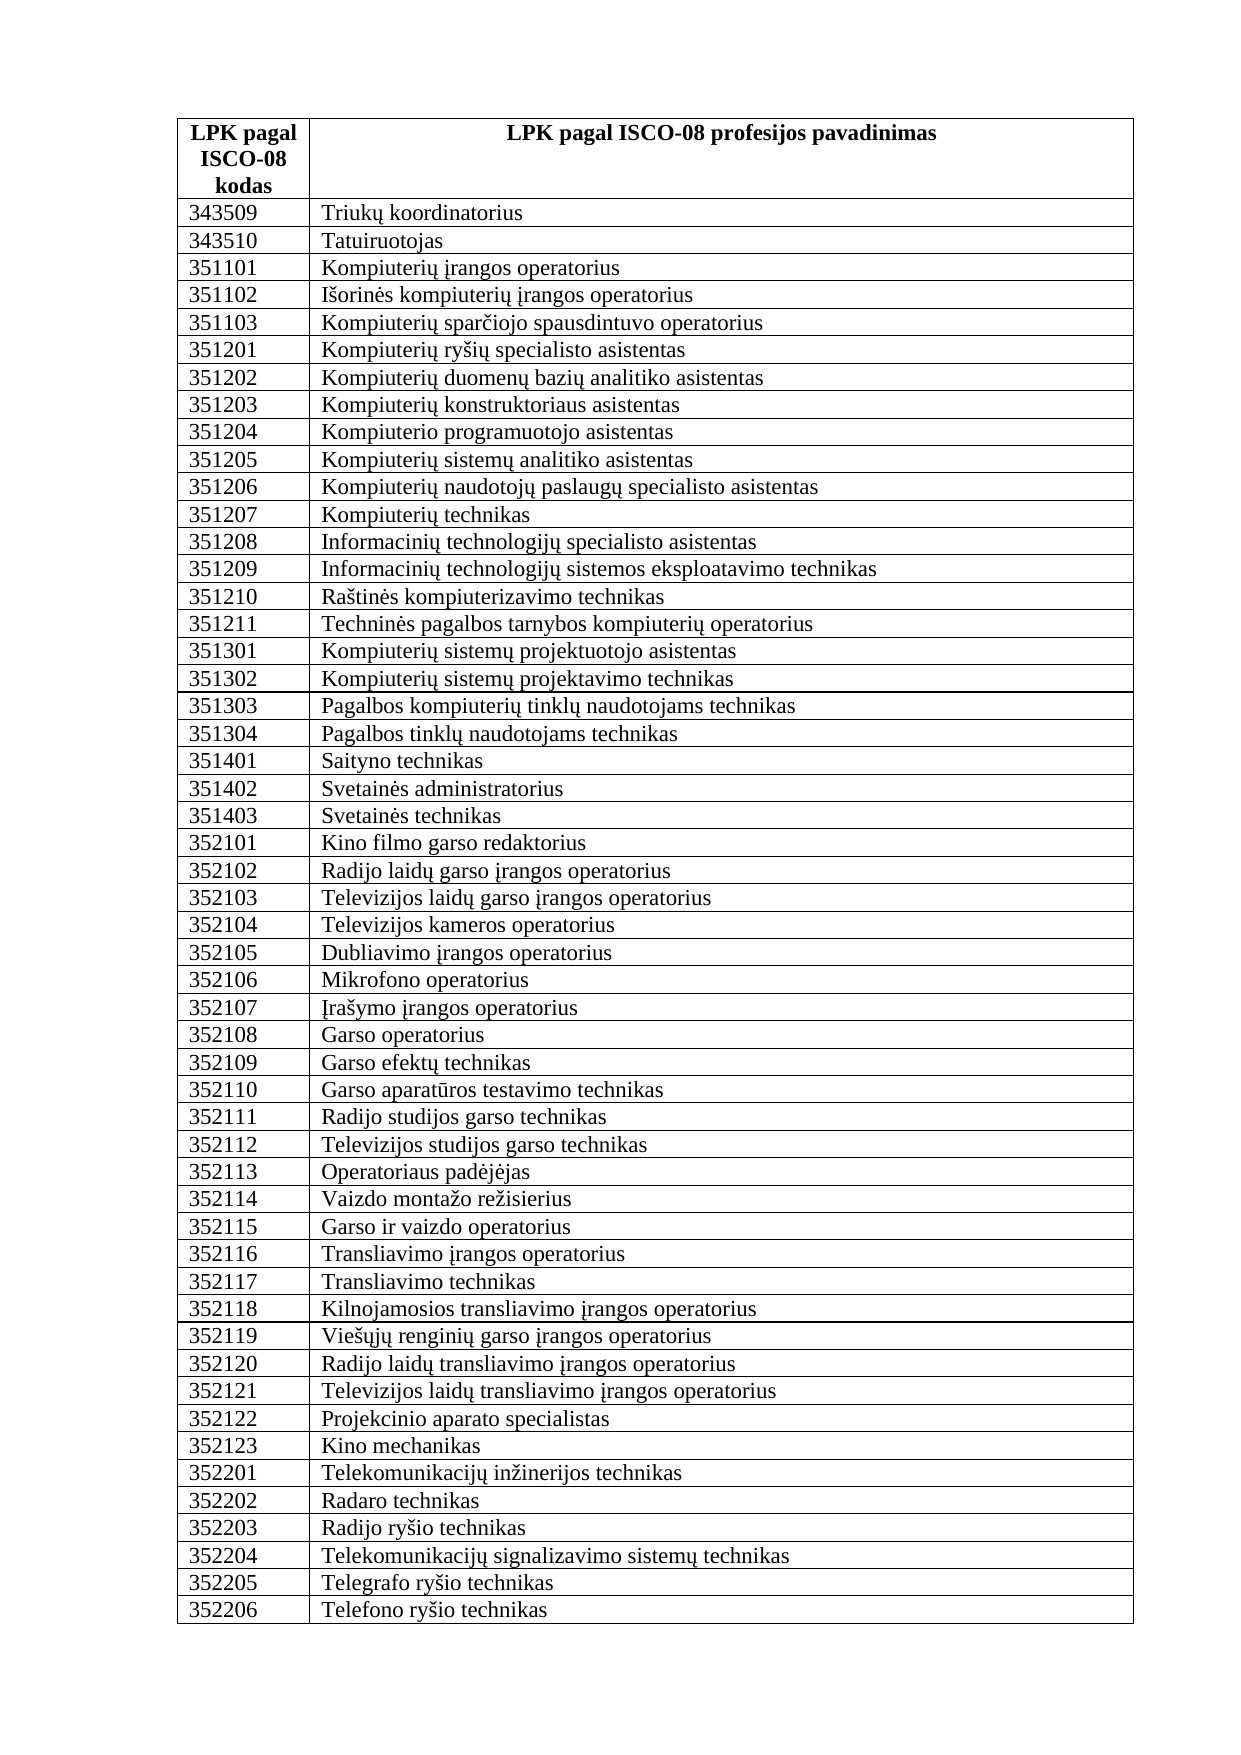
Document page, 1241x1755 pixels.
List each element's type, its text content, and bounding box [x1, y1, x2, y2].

table_cell 352107 [178, 994, 309, 1020]
table_cell 352118 [178, 1295, 309, 1321]
table_cell Kompiuterių sistemų projektavimo technikas [310, 665, 1133, 691]
table_cell Kompiuterių sparčiojo spausdintuvo operatorius [310, 309, 1133, 335]
table_cell 351101 [178, 254, 309, 280]
table_cell Radijo studijos garso technikas [310, 1103, 1133, 1130]
table_cell 352111 [178, 1103, 309, 1130]
table_cell Televizijos studijos garso technikas [310, 1131, 1133, 1157]
table_cell Kompiuterių įrangos operatorius [310, 254, 1133, 280]
table_cell 351211 [178, 610, 309, 637]
table_cell Telegrafo ryšio technikas [310, 1569, 1133, 1595]
table_cell Informacinių technologijų specialisto asistentas [310, 528, 1133, 554]
table_cell Telefono ryšio technikas [310, 1596, 1133, 1623]
table_cell Transliavimo technikas [310, 1268, 1133, 1294]
table_cell 351303 [178, 693, 309, 719]
table_cell 351102 [178, 281, 309, 308]
table_cell 351207 [178, 501, 309, 527]
table_cell Garso ir vaizdo operatorius [310, 1213, 1133, 1239]
table_cell Kompiuterių naudotojų paslaugų specialisto asistentas [310, 473, 1133, 499]
table_cell Tatuiruotojas [310, 227, 1133, 253]
table_cell Svetainės administratorius [310, 775, 1133, 801]
table_cell 352123 [178, 1432, 309, 1458]
table_header LPK pagal ISCO-08 kodas [178, 119, 309, 198]
table_cell Vaizdo montažo režisierius [310, 1186, 1133, 1212]
table_cell 352203 [178, 1514, 309, 1541]
table_cell 351103 [178, 309, 309, 335]
table_cell Dubliavimo įrangos operatorius [310, 939, 1133, 965]
table_cell 352102 [178, 857, 309, 883]
table_cell 352108 [178, 1021, 309, 1047]
table_cell 351401 [178, 747, 309, 773]
table_cell Garso efektų technikas [310, 1049, 1133, 1075]
table_cell 352204 [178, 1542, 309, 1568]
table_cell 351301 [178, 638, 309, 664]
table_cell 351206 [178, 473, 309, 499]
table_cell 352104 [178, 912, 309, 938]
table_cell 351402 [178, 775, 309, 801]
table_cell 352113 [178, 1158, 309, 1184]
table_cell Saityno technikas [310, 747, 1133, 773]
table_cell 352119 [178, 1323, 309, 1349]
table_cell 352106 [178, 966, 309, 993]
table_cell 343509 [178, 199, 309, 226]
table_cell 351204 [178, 419, 309, 445]
table_cell Operatoriaus padėjėjas [310, 1158, 1133, 1184]
table_cell 352103 [178, 884, 309, 911]
table_cell 352120 [178, 1350, 309, 1376]
table_cell 352110 [178, 1076, 309, 1102]
table_cell Informacinių technologijų sistemos eksploatavimo technikas [310, 555, 1133, 582]
table_cell Televizijos laidų transliavimo įrangos operatorius [310, 1377, 1133, 1404]
table_cell Triukų koordinatorius [310, 199, 1133, 226]
table_cell 352112 [178, 1131, 309, 1157]
table_cell Kino mechanikas [310, 1432, 1133, 1458]
table_cell 352115 [178, 1213, 309, 1239]
table_cell 351304 [178, 720, 309, 746]
table_cell 352202 [178, 1487, 309, 1513]
table_cell Kompiuterių konstruktoriaus asistentas [310, 391, 1133, 417]
table_cell 352121 [178, 1377, 309, 1404]
table_cell Kompiuterių sistemų projektuotojo asistentas [310, 638, 1133, 664]
table_cell Garso operatorius [310, 1021, 1133, 1047]
table_cell 351403 [178, 802, 309, 828]
table_cell Pagalbos kompiuterių tinklų naudotojams technikas [310, 693, 1133, 719]
table_cell 351208 [178, 528, 309, 554]
table_cell Radijo ryšio technikas [310, 1514, 1133, 1541]
table_cell Garso aparatūros testavimo technikas [310, 1076, 1133, 1102]
table_cell Kompiuterių technikas [310, 501, 1133, 527]
table_cell 352122 [178, 1405, 309, 1431]
table_cell 351205 [178, 446, 309, 472]
table_cell Įrašymo įrangos operatorius [310, 994, 1133, 1020]
table_cell 351210 [178, 583, 309, 609]
table_cell 352109 [178, 1049, 309, 1075]
table_cell Kompiuterių sistemų analitiko asistentas [310, 446, 1133, 472]
table_cell Išorinės kompiuterių įrangos operatorius [310, 281, 1133, 308]
table_cell 352101 [178, 829, 309, 856]
table_cell 352105 [178, 939, 309, 965]
table_cell Raštinės kompiuterizavimo technikas [310, 583, 1133, 609]
table_cell Televizijos laidų garso įrangos operatorius [310, 884, 1133, 911]
table_cell Viešųjų renginių garso įrangos operatorius [310, 1323, 1133, 1349]
table_cell Pagalbos tinklų naudotojams technikas [310, 720, 1133, 746]
table_cell Televizijos kameros operatorius [310, 912, 1133, 938]
table_cell Kompiuterių duomenų bazių analitiko asistentas [310, 364, 1133, 390]
table_cell Mikrofono operatorius [310, 966, 1133, 993]
table_cell Telekomunikacijų inžinerijos technikas [310, 1460, 1133, 1486]
table_cell Kilnojamosios transliavimo įrangos operatorius [310, 1295, 1133, 1321]
table_cell 352114 [178, 1186, 309, 1212]
table_cell 351201 [178, 336, 309, 363]
table_cell Transliavimo įrangos operatorius [310, 1240, 1133, 1267]
table_cell 351209 [178, 555, 309, 582]
table_cell Kompiuterio programuotojo asistentas [310, 419, 1133, 445]
table_cell 351302 [178, 665, 309, 691]
table_cell 343510 [178, 227, 309, 253]
table_cell 351203 [178, 391, 309, 417]
table_cell Projekcinio aparato specialistas [310, 1405, 1133, 1431]
table_cell Telekomunikacijų signalizavimo sistemų technikas [310, 1542, 1133, 1568]
table_header LPK pagal ISCO-08 profesijos pavadinimas [310, 119, 1133, 198]
table_cell Techninės pagalbos tarnybos kompiuterių operatorius [310, 610, 1133, 637]
table_cell 352205 [178, 1569, 309, 1595]
table_cell 351202 [178, 364, 309, 390]
table_cell Radijo laidų garso įrangos operatorius [310, 857, 1133, 883]
table_cell Radaro technikas [310, 1487, 1133, 1513]
table_cell Svetainės technikas [310, 802, 1133, 828]
table_cell 352206 [178, 1596, 309, 1623]
table_cell Radijo laidų transliavimo įrangos operatorius [310, 1350, 1133, 1376]
table_cell Kompiuterių ryšių specialisto asistentas [310, 336, 1133, 363]
table_cell 352116 [178, 1240, 309, 1267]
table_cell Kino filmo garso redaktorius [310, 829, 1133, 856]
table_cell 352117 [178, 1268, 309, 1294]
table_cell 352201 [178, 1460, 309, 1486]
